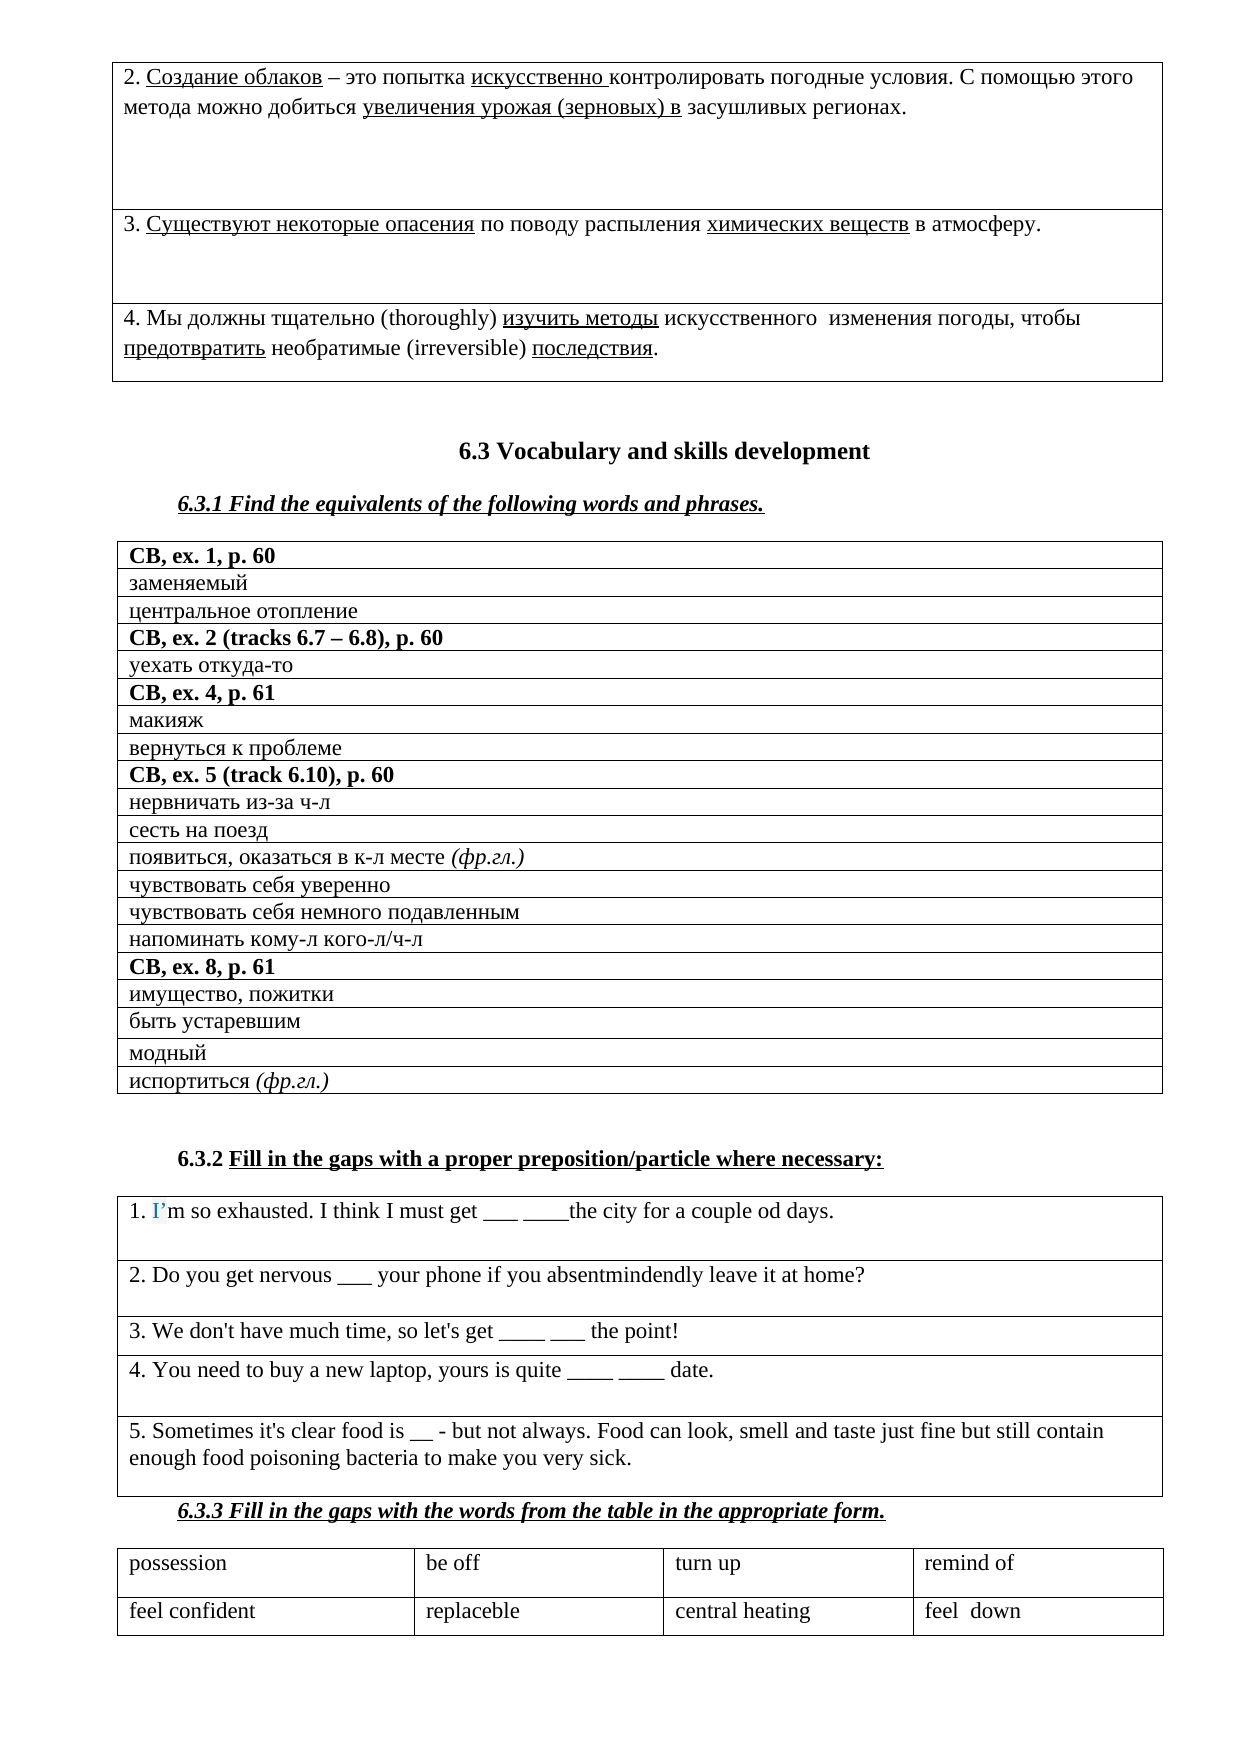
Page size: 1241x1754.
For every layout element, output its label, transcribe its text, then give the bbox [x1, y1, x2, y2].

table_cell replaceble [415, 1598, 663, 1635]
table_cell 5. Sometimes it's clear food is __ - but not always. Food can look, smell and taste just fine but still contain enough food poisoning bacteria to make you very sick. [118, 1417, 1162, 1496]
table_cell чувствовать себя уверенно [118, 871, 1162, 897]
table_cell feel confident [118, 1598, 414, 1635]
table_cell вернуться к проблеме [118, 734, 1162, 760]
table_cell модный [118, 1039, 1162, 1066]
table_header CB, ex. 1, p. 60 [118, 542, 1162, 568]
table_cell испортиться (фр.гл.) [118, 1067, 1162, 1093]
text 6.3.2 Fill in the gaps with a proper preposition/particle where necessary: [177, 1145, 1152, 1172]
table_cell 3. We don't have much time, so let's get ____ ___ the point! [118, 1317, 1162, 1355]
table_cell CB, ex. 5 (track 6.10), p. 60 [118, 761, 1162, 787]
text 6.3 Vocabulary and skills development [177, 436, 1152, 465]
table_cell появиться, оказаться в к-л месте (фр.гл.) [118, 843, 1162, 869]
text 6.3.1 Find the equivalents of the following words and phrases. [177, 490, 1152, 516]
table_cell быть устаревшим [118, 1008, 1162, 1038]
table_cell feel down [914, 1598, 1163, 1635]
table_cell CB, ex. 8, p. 61 [118, 953, 1162, 979]
table_cell уехать откуда-то [118, 651, 1162, 678]
table_cell сесть на поезд [118, 816, 1162, 842]
table_cell чувствовать себя немного подавленным [118, 898, 1162, 924]
table_header possession [118, 1549, 414, 1597]
table_header be off [415, 1549, 663, 1597]
table_cell 4. Мы должны тщательно (thoroughly) изучить методы искусственного изменения погоды, чтобы предотвратить необратимые (irreversible) последствия. [113, 304, 1162, 381]
text 6.3.3 Fill in the gaps with the words from the table in the appropriate form. [177, 1497, 1152, 1524]
table_cell макияж [118, 706, 1162, 733]
table_cell central heating [664, 1598, 913, 1635]
table_header 1. I’m so exhausted. I think I must get ___ ____the city for a couple od days. [118, 1197, 1162, 1260]
table_cell напоминать кому-л кого-л/ч-л [118, 925, 1162, 952]
table_cell 4. You need to buy a new laptop, yours is quite ____ ____ date. [118, 1356, 1162, 1416]
table_cell заменяемый [118, 569, 1162, 596]
table_header remind of [914, 1549, 1163, 1597]
table_cell CB, ex. 4, p. 61 [118, 679, 1162, 705]
table_cell CB, ex. 2 (tracks 6.7 – 6.8), p. 60 [118, 624, 1162, 650]
table_header turn up [664, 1549, 913, 1597]
table_cell 2. Создание облаков – это попытка искусственно контролировать погодные условия. С помощью этого метода можно добиться увеличения урожая (зерновых) в засушливых регионах. [113, 63, 1162, 209]
table_cell 3. Существуют некоторые опасения по поводу распыления химических веществ в атмосферу. [113, 210, 1162, 303]
table_cell нервничать из-за ч-л [118, 789, 1162, 815]
table_cell имущество, пожитки [118, 980, 1162, 1007]
table_cell 2. Do you get nervous ___ your phone if you absentmindendly leave it at home? [118, 1261, 1162, 1316]
table_cell центральное отопление [118, 597, 1162, 623]
